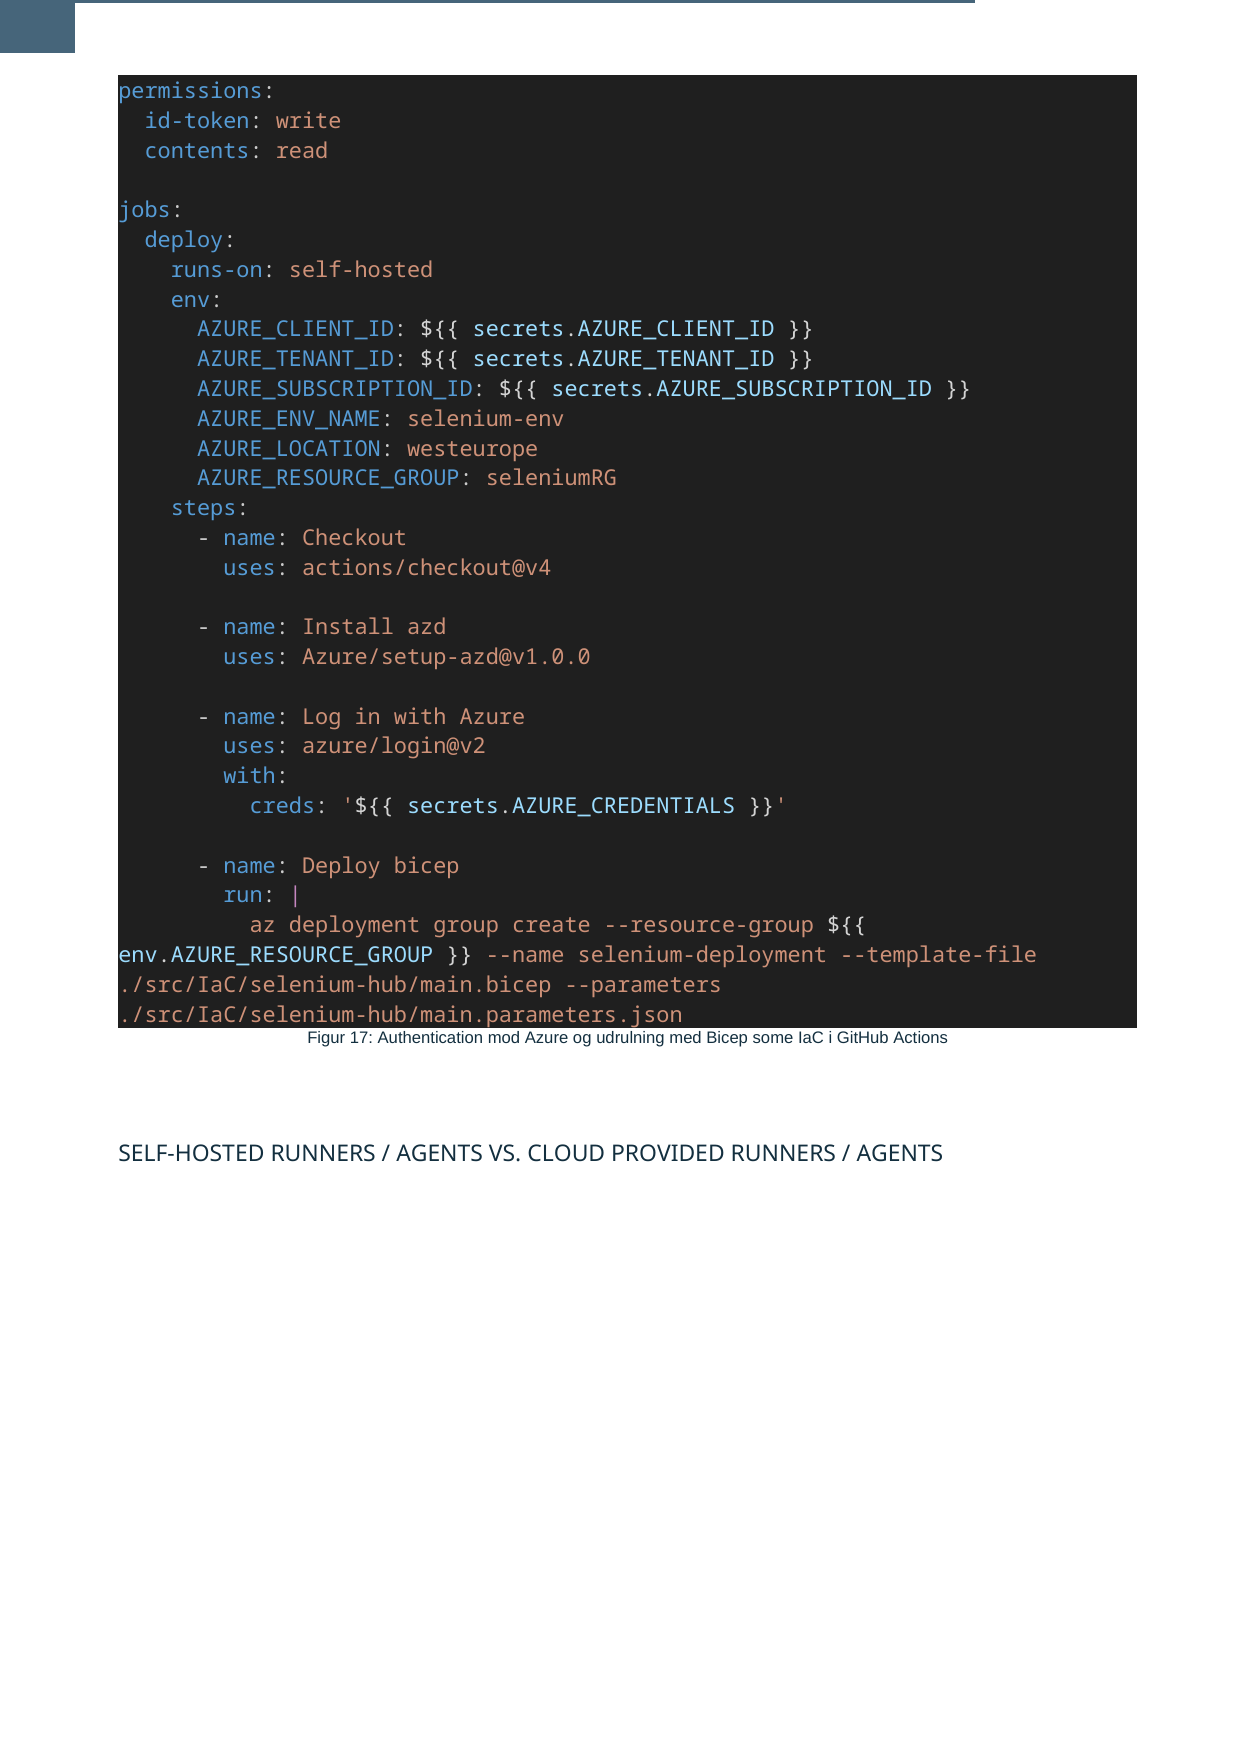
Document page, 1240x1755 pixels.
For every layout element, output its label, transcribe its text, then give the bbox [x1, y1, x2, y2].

text steps: [118, 492, 1137, 522]
text permissions: [118, 75, 1137, 105]
text - name: Install azd [118, 611, 1137, 641]
text az deployment group create --resource-group ${{ env.AZURE_RESOURCE_GROUP }} --name selenium-deployment --template-file ./src/IaC/selenium-hub/main.bicep --parameters ./src/IaC/selenium-hub/main.parameters.json [118, 909, 1137, 1028]
text AZURE_TENANT_ID: ${{ secrets.AZURE_TENANT_ID }} [118, 343, 1137, 373]
text uses: azure/login@v2 [118, 730, 1137, 760]
text jobs: [118, 194, 1137, 224]
text uses: actions/checkout@v4 [118, 552, 1137, 581]
text contents: read [118, 134, 1137, 164]
text - name: Deploy bicep [118, 849, 1137, 879]
text AZURE_CLIENT_ID: ${{ secrets.AZURE_CLIENT_ID }} [118, 313, 1137, 343]
text AZURE_RESOURCE_GROUP: seleniumRG [118, 462, 1137, 492]
text run: | [118, 879, 1137, 909]
text runs-on: self-hosted [118, 254, 1137, 283]
subtitle Self-Hosted Runners / Agents vs. Cloud Provided Runners / Agents [118, 1137, 1137, 1168]
text deploy: [118, 224, 1137, 254]
text env: [118, 283, 1137, 313]
text creds: '${{ secrets.AZURE_CREDENTIALS }}' [118, 790, 1137, 820]
text with: [118, 760, 1137, 790]
text AZURE_LOCATION: westeurope [118, 432, 1137, 462]
text uses: Azure/setup-azd@v1.0.0 [118, 641, 1137, 671]
text AZURE_ENV_NAME: selenium-env [118, 403, 1137, 432]
text Figur 17: Authentication mod Azure og udrulning med Bicep some IaC i GitHub Actions [118, 1028, 1137, 1047]
text - name: Checkout [118, 522, 1137, 552]
text AZURE_SUBSCRIPTION_ID: ${{ secrets.AZURE_SUBSCRIPTION_ID }} [118, 373, 1137, 403]
text - name: Log in with Azure [118, 701, 1137, 730]
text id-token: write [118, 105, 1137, 134]
